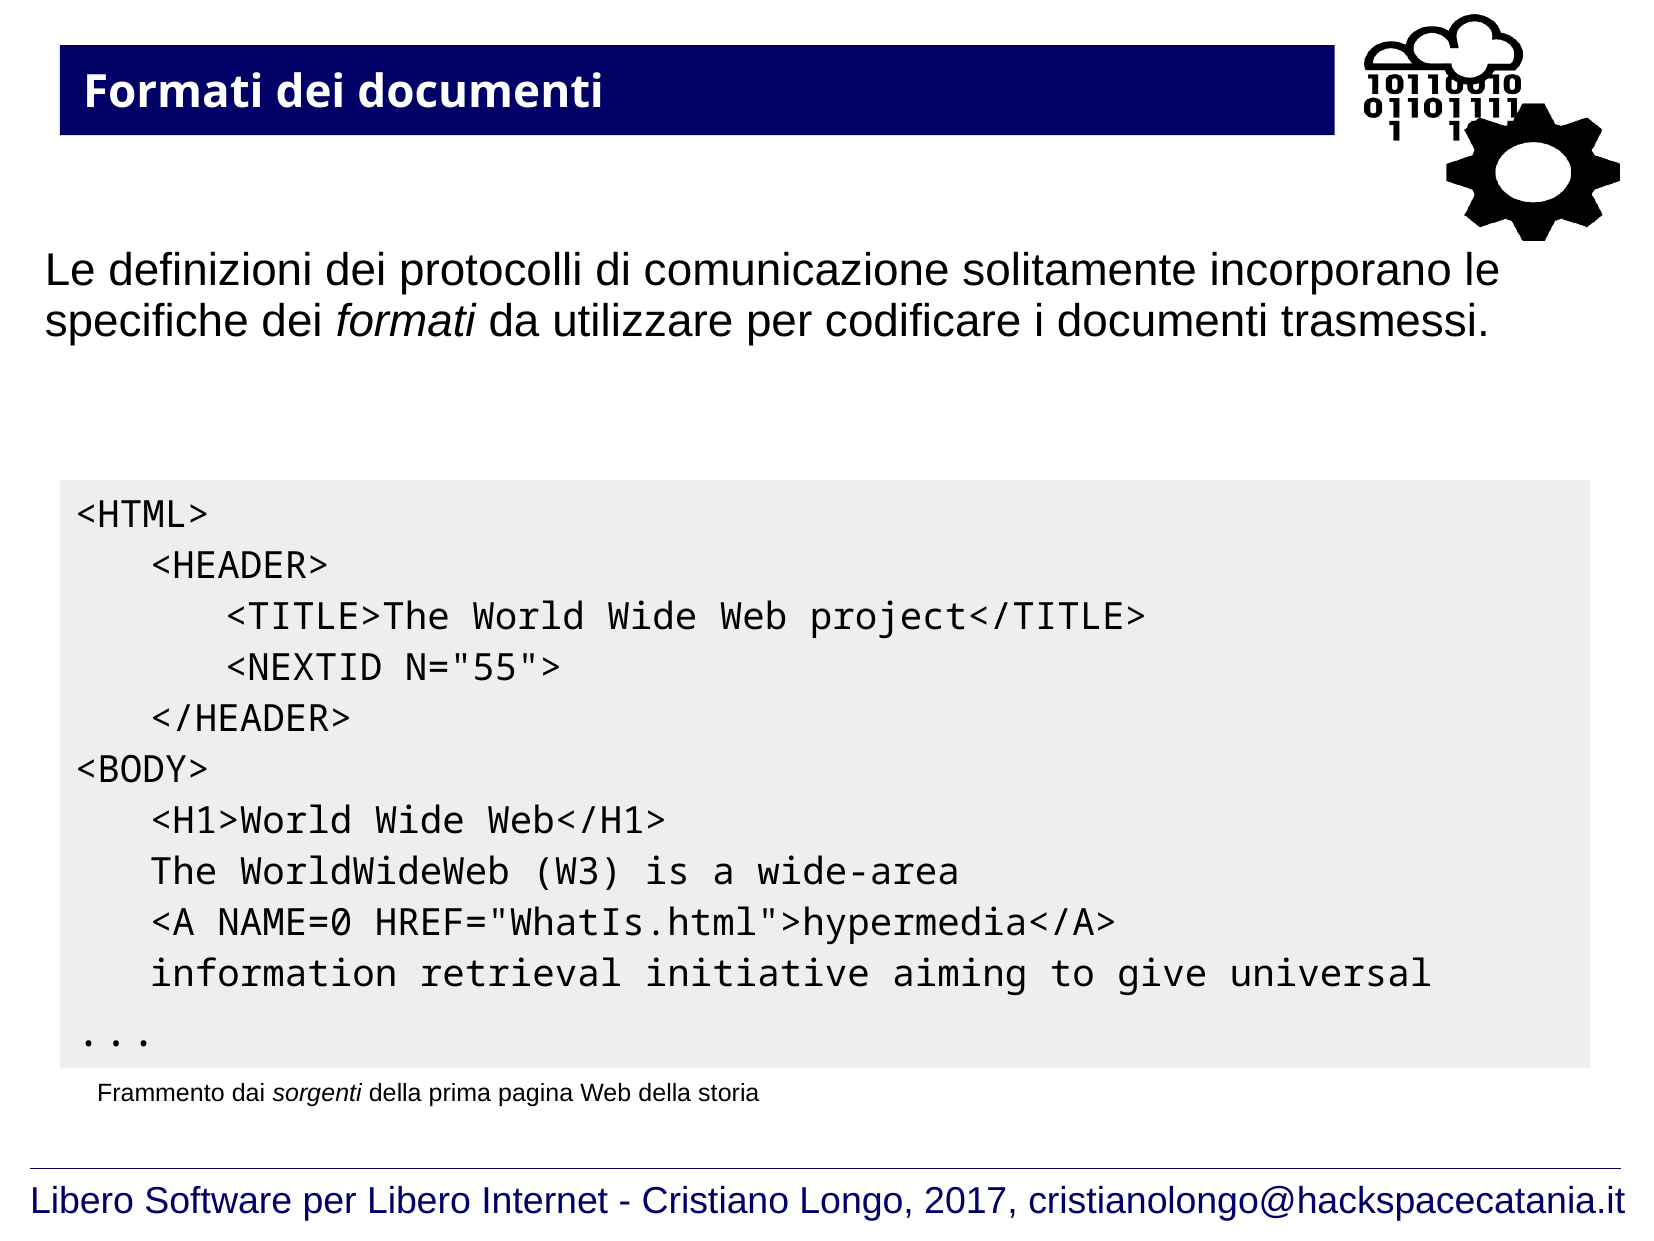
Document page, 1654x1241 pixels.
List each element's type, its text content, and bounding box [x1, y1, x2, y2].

text_box Frammento dai sorgenti della prima pagina Web della storia [82, 1071, 1653, 1138]
text_box Le definizioni dei protocolli di comunicazione solitamente incorporano le specifiche dei formati da utilizzare per codificare i documenti trasmessi. [30, 236, 1606, 406]
picture [1364, 14, 1620, 241]
text_box Libero Software per Libero Internet - Cristiano Longo, 2017, cristianolongo@hackspacecatania.it [15, 1168, 1653, 1241]
list Formati dei documenti [59, 45, 1335, 136]
text_box <HTML> <HEADER> <TITLE>The World Wide Web project</TITLE> <NEXTID N="55"> </HEADER> <BODY> <H1>World Wide Web</H1> The WorldWideWeb (W3) is a wide-area <A NAME=0 HREF="WhatIs.html">hypermedia</A> information retrieval initiative aiming to give universal ... [60, 480, 1591, 1021]
